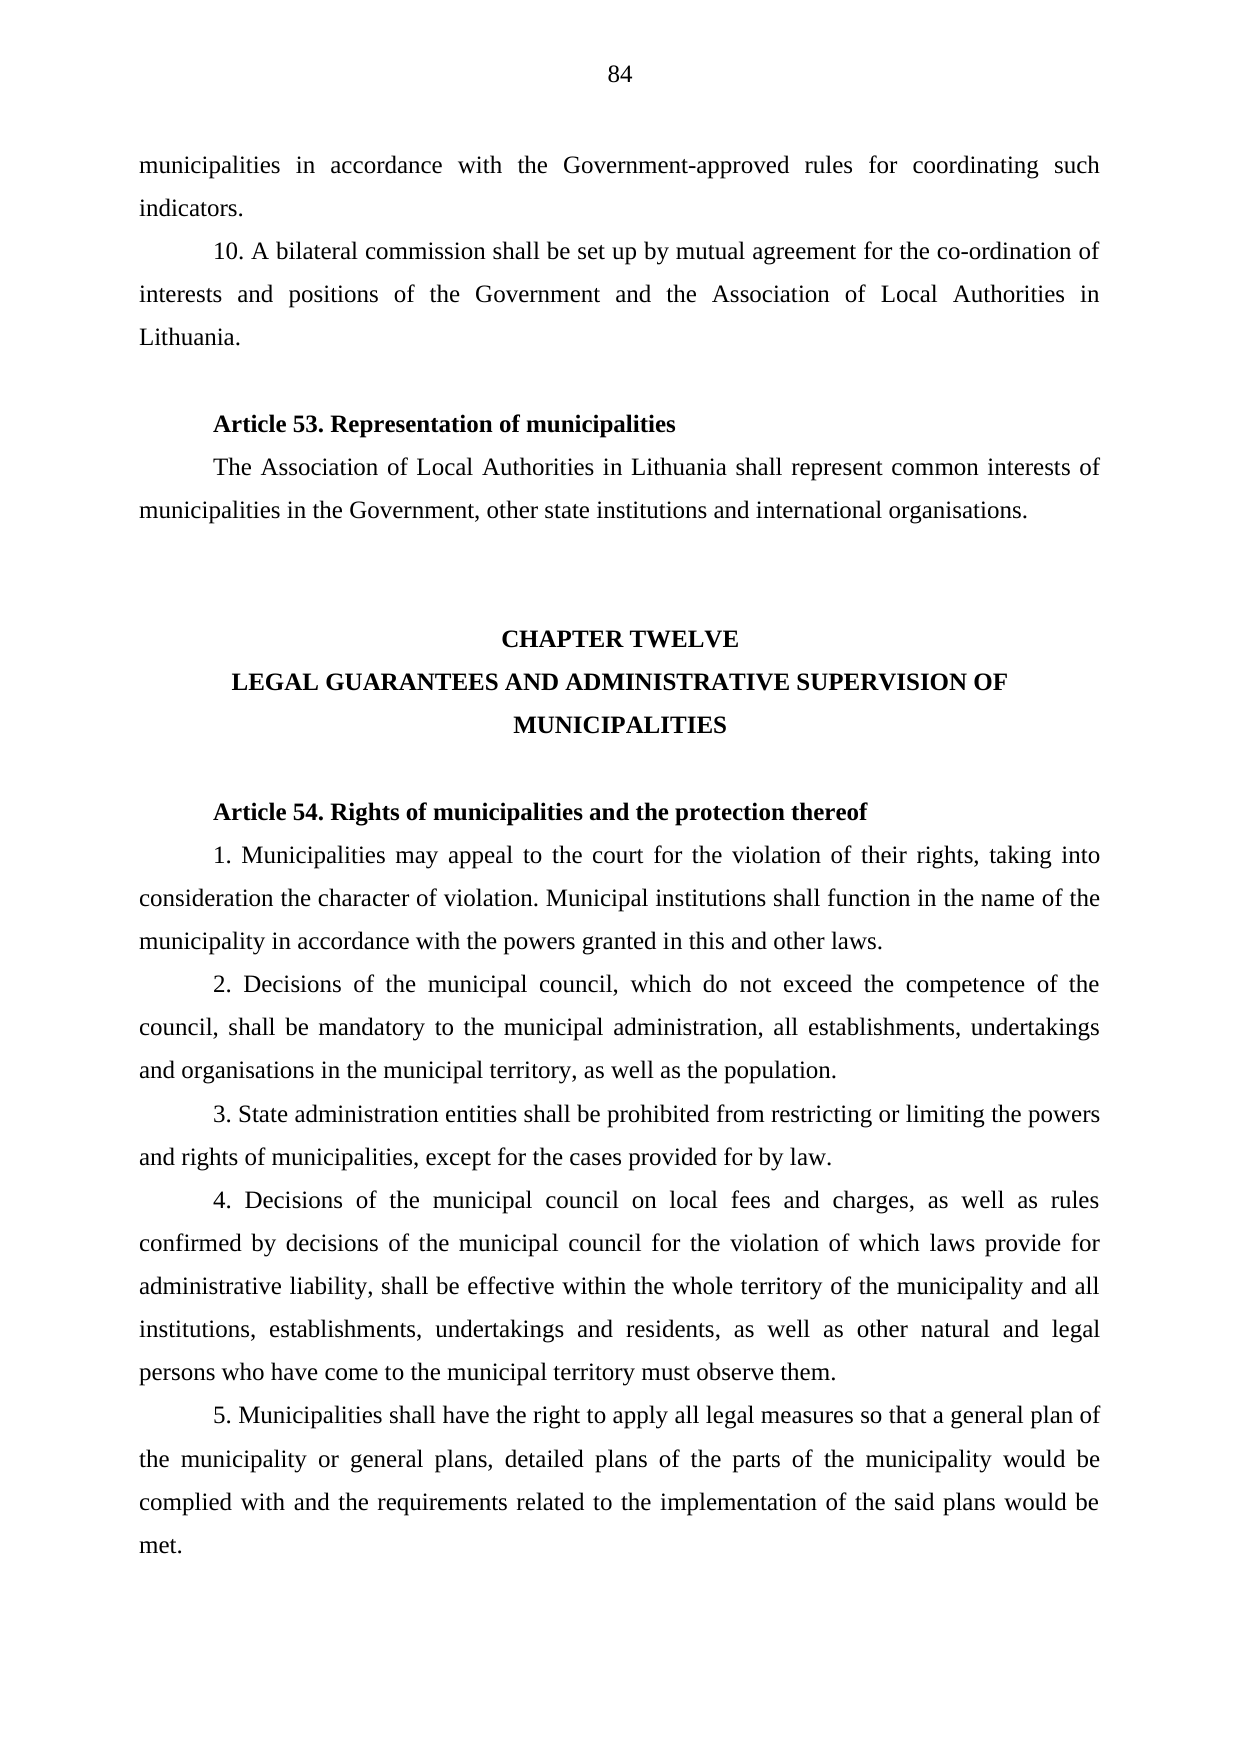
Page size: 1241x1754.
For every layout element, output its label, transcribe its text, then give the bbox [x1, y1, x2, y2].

text Article 54. Rights of municipalities and the protection thereof [139, 797, 1101, 826]
text Article 53. Representation of municipalities [139, 409, 1101, 437]
text 10. A bilateral commission shall be set up by mutual agreement for the co-ordination of interests and positions of the Government and the Association of Local Authorities in Lithuania. [139, 236, 1101, 351]
text municipalities in accordance with the Government-approved rules for coordinating such indicators. [139, 150, 1101, 222]
text CHAPTER TWELVE [139, 624, 1101, 653]
text 3. State administration entities shall be prohibited from restricting or limiting the powers and rights of municipalities, except for the cases provided for by law. [139, 1099, 1101, 1171]
text 4. Decisions of the municipal council on local fees and charges, as well as rules confirmed by decisions of the municipal council for the violation of which laws provide for administrative liability, shall be effective within the whole territory of the municipality and all institutions, establishments, undertakings and residents, as well as other natural and legal persons who have come to the municipal territory must observe them. [139, 1185, 1101, 1386]
text LEGAL GUARANTEES AND ADMINISTRATIVE SUPERVISION OF MUNICIPALITIES [139, 667, 1101, 739]
text 1. Municipalities may appeal to the court for the violation of their rights, taking into consideration the character of violation. Municipal institutions shall function in the name of the municipality in accordance with the powers granted in this and other laws. [139, 840, 1101, 955]
text 5. Municipalities shall have the right to apply all legal measures so that a general plan of the municipality or general plans, detailed plans of the parts of the municipality would be complied with and the requirements related to the implementation of the said plans would be met. [139, 1401, 1101, 1559]
text The Association of Local Authorities in Lithuania shall represent common interests of municipalities in the Government, other state institutions and international organisations. [139, 452, 1101, 524]
text 2. Decisions of the municipal council, which do not exceed the competence of the council, shall be mandatory to the municipal administration, all establishments, undertakings and organisations in the municipal territory, as well as the population. [139, 969, 1101, 1084]
